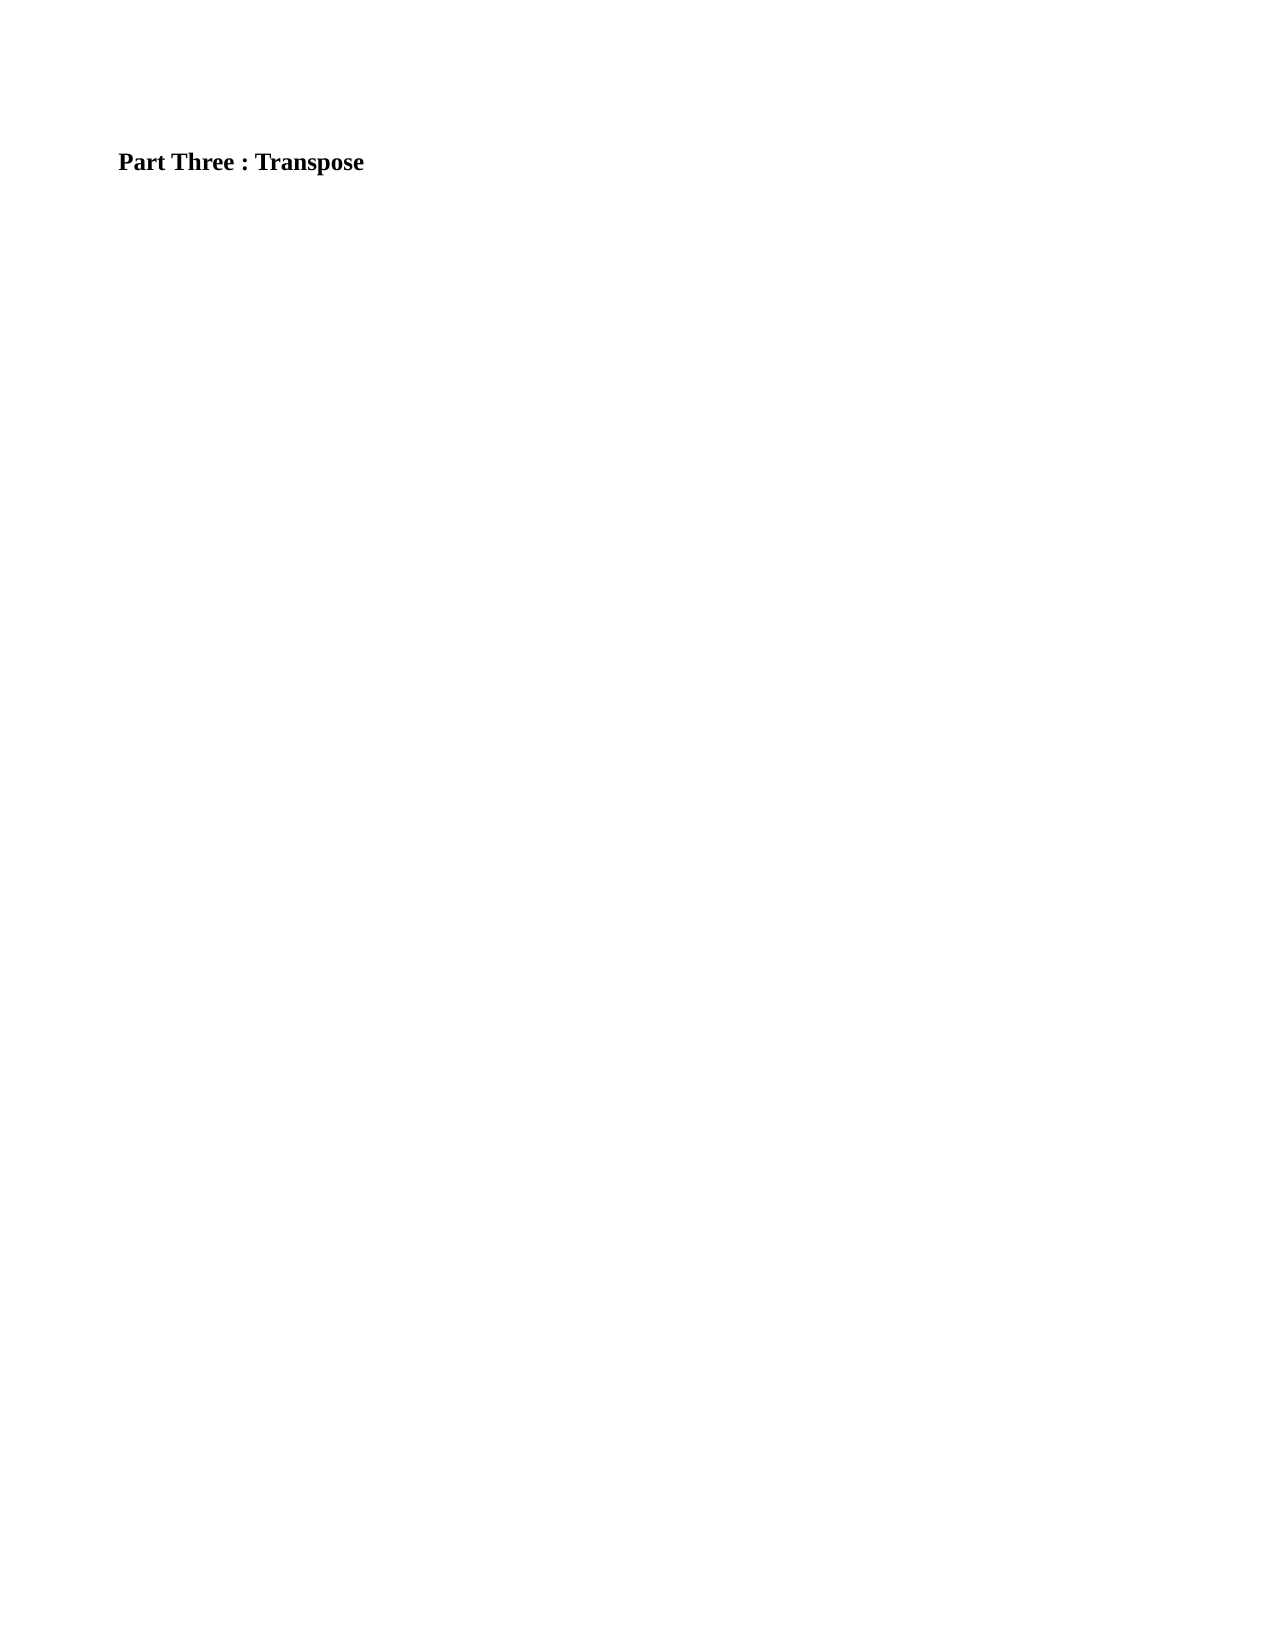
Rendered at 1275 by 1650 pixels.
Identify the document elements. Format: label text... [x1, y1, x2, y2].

text Part Three : Transpose [118, 147, 1157, 176]
